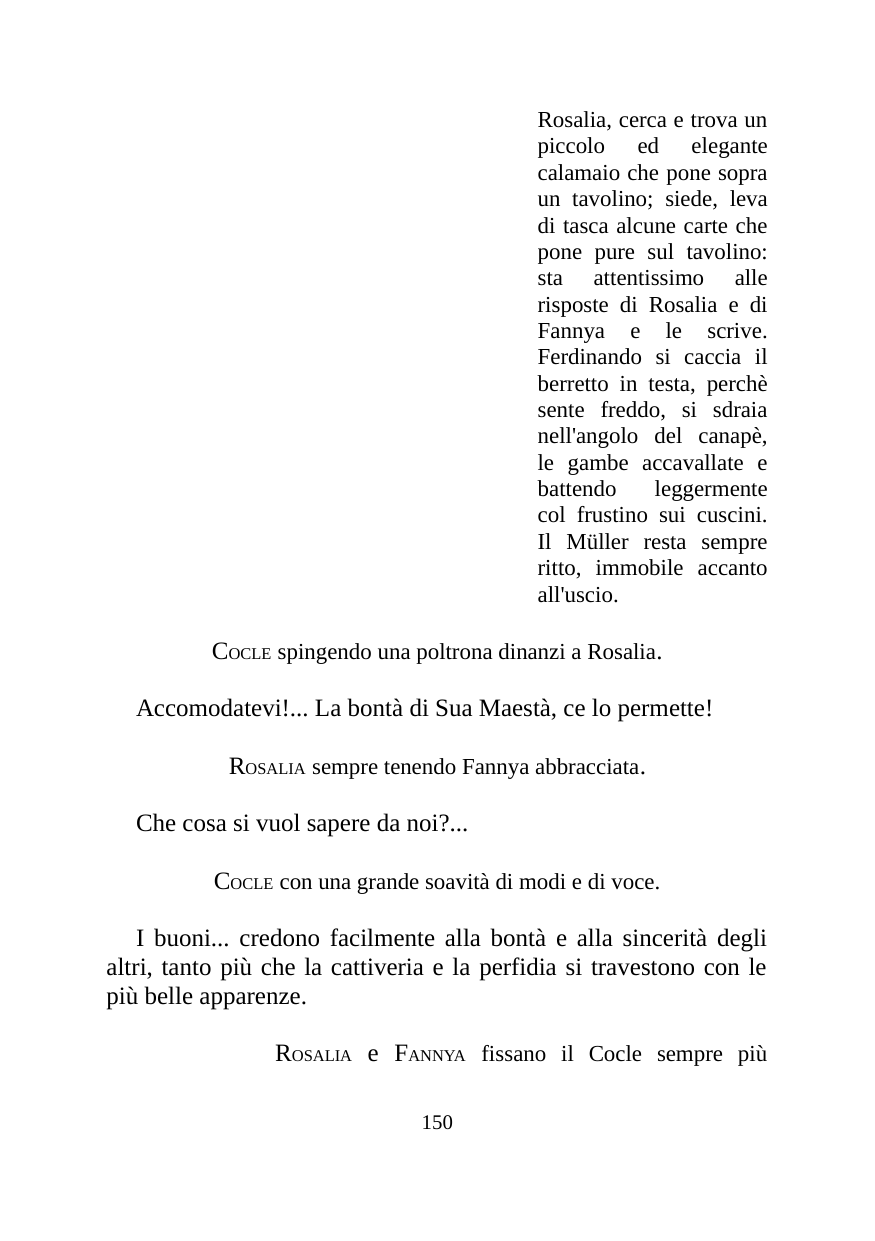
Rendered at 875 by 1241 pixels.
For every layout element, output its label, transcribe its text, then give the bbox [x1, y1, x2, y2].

text Rosalia e Fannya fissano il Cocle sempre più [275, 1038, 768, 1067]
text I buoni... credono facilmente alla bontà e alla sincerità degli altri, tanto più che la cattiveria e la perfidia si travestono con le più belle apparenze. [106, 923, 768, 1009]
text Rosalia sempre tenendo Fannya abbracciata. [106, 751, 768, 779]
text Accomodatevi!... La bontà di Sua Maestà, ce lo permette! [106, 693, 768, 722]
text Che cosa si vuol sapere da noi?... [106, 808, 768, 837]
text Rosalia, cerca e trova un piccolo ed elegante calamaio che pone sopra un tavolino; siede, leva di tasca alcune carte che pone pure sul tavolino: sta attentissimo alle risposte di Rosalia e di Fannya e le scrive. Ferdinando si caccia il berretto in testa, perchè sente freddo, si sdraia nell'angolo del canapè, le gambe accavallate e battendo leggermente col frustino sui cuscini. Il Müller resta sempre ritto, immobile accanto all'uscio. [519, 106, 768, 607]
text Cocle spingendo una poltrona dinanzi a Rosalia. [106, 636, 768, 664]
text Cocle con una grande soavità di modi e di voce. [106, 866, 768, 894]
